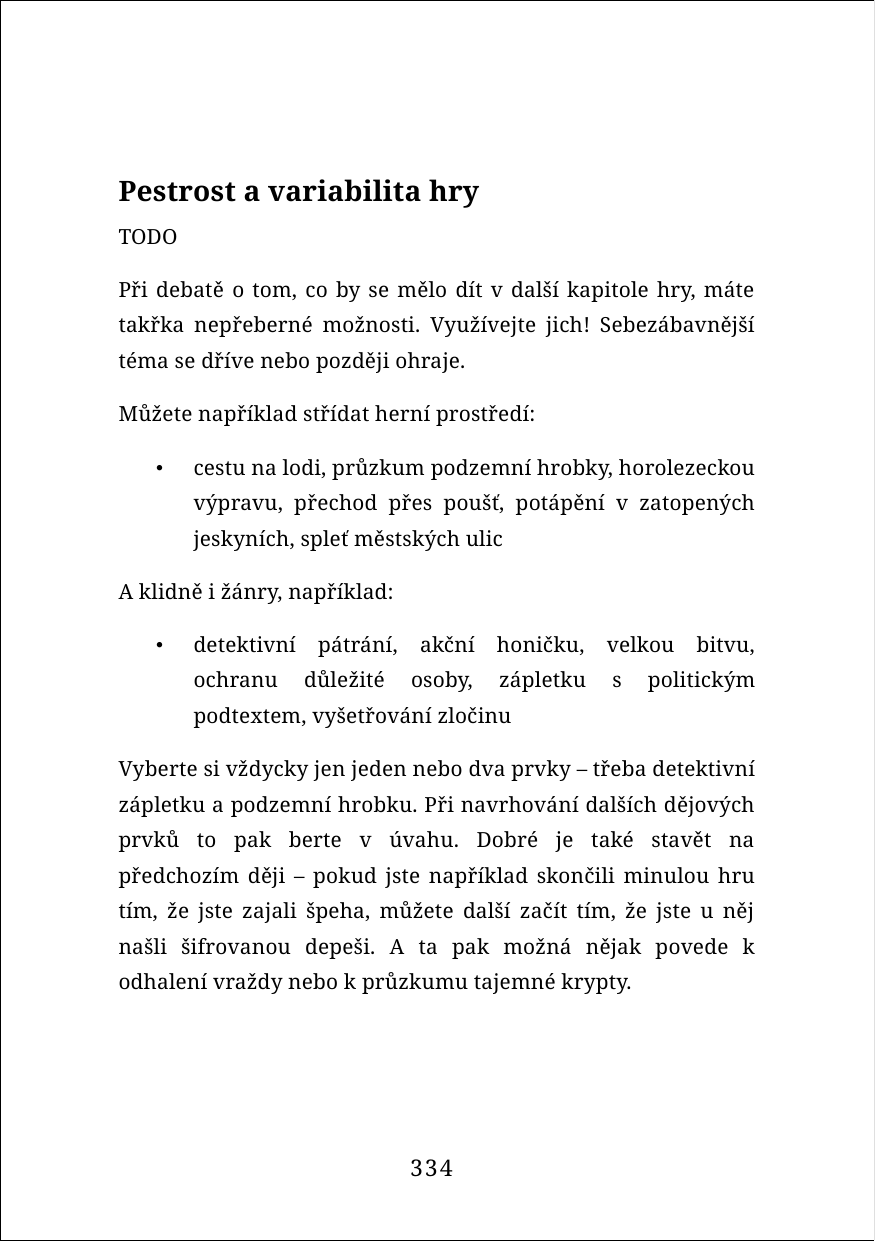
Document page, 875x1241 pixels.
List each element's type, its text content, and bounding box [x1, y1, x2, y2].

text Vyberte si vždycky jen jeden nebo dva prvky – třeba detektivní zápletku a podzemní hrobku. Při navrhování dalších dějových prvků to pak berte v úvahu. Dobré je také stavět na předchozím ději – pokud jste například skončili minulou hru tím, že jste zajali špeha, můžete další začít tím, že jste u něj našli šifrovanou depeši. A ta pak možná nějak povede k odhalení vraždy nebo k průzkumu tajemné krypty. [118, 754, 756, 996]
subtitle Pestrost a variabilita hry [118, 172, 756, 210]
list cestu na lodi, průzkum podzemní hrobky, horolezeckou výpravu, přechod přes poušť, potápění v zatopených jeskyních, spleť městských ulic [156, 453, 756, 552]
text Při debatě o tom, co by se mělo dít v další kapitole hry, máte takřka nepřeberné možnosti. Využívejte jich! Sebezábavnější téma se dříve nebo později ohraje. [118, 275, 756, 374]
text A klidně i žánry, například: [118, 577, 756, 605]
text TODO [118, 222, 756, 250]
text Můžete například střídat herní prostředí: [118, 399, 756, 428]
list detektivní pátrání, akční honičku, velkou bitvu, ochranu důležité osoby, zápletku s politickým podtextem, vyšetřování zločinu [156, 630, 756, 729]
